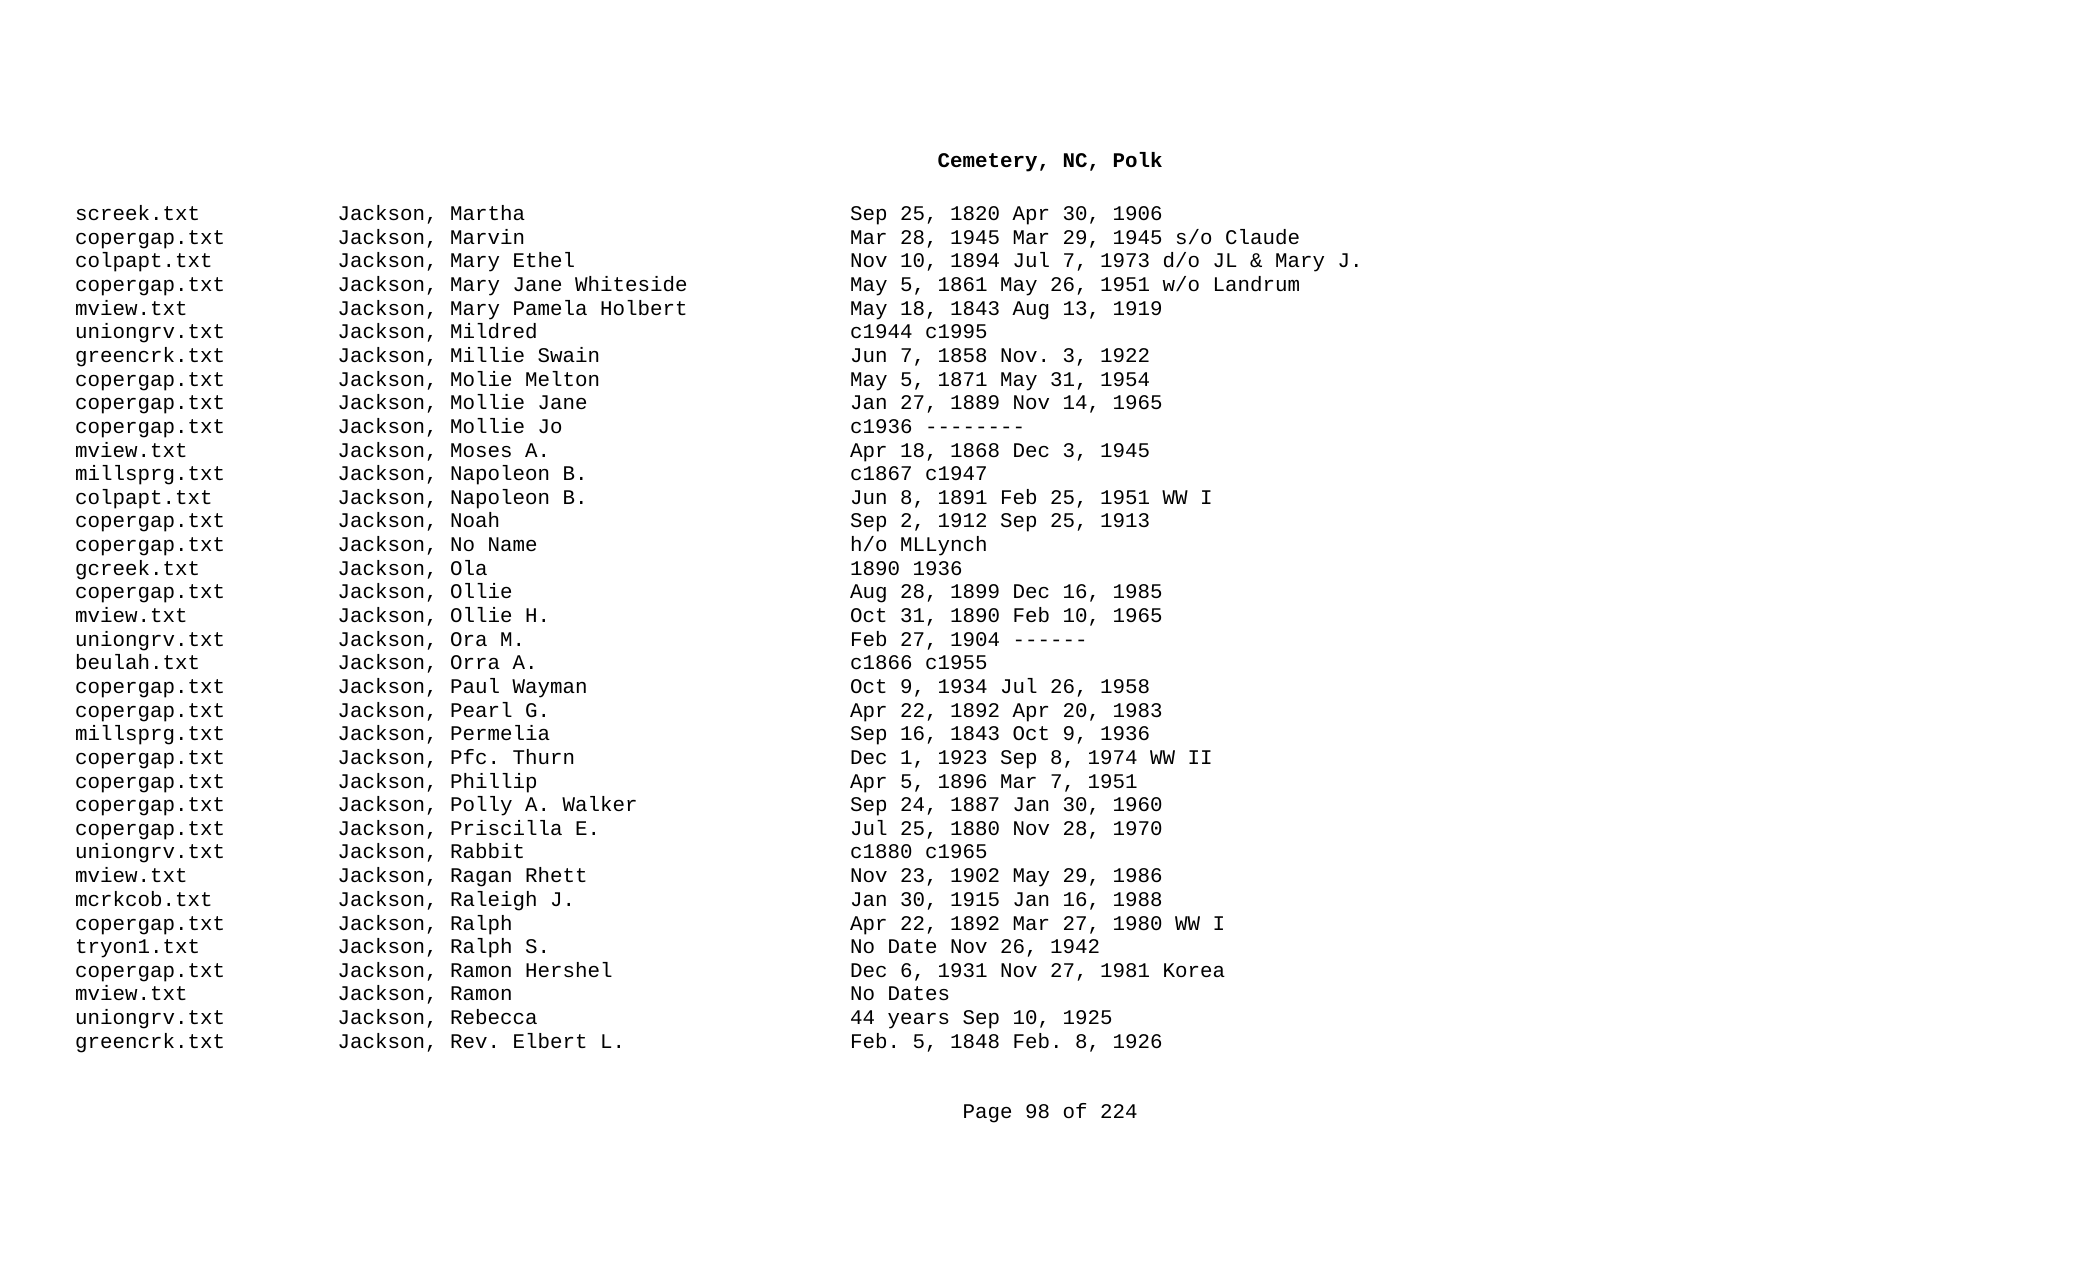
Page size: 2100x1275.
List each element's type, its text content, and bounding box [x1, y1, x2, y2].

text beulah.txt Jackson, Orra A. c1866 c1955 [75, 652, 2025, 676]
text mview.txt Jackson, Ollie H. Oct 31, 1890 Feb 10, 1965 [75, 605, 2025, 629]
text copergap.txt Jackson, Priscilla E. Jul 25, 1880 Nov 28, 1970 [75, 818, 2025, 842]
text uniongrv.txt Jackson, Ora M. Feb 27, 1904 ------ [75, 629, 2025, 652]
text uniongrv.txt Jackson, Rabbit c1880 c1965 [75, 842, 2025, 865]
text copergap.txt Jackson, Noah Sep 2, 1912 Sep 25, 1913 [75, 511, 2025, 534]
text mview.txt Jackson, Mary Pamela Holbert May 18, 1843 Aug 13, 1919 [75, 298, 2025, 321]
text uniongrv.txt Jackson, Mildred c1944 c1995 [75, 321, 2025, 345]
text copergap.txt Jackson, Mollie Jane Jan 27, 1889 Nov 14, 1965 [75, 392, 2025, 416]
text copergap.txt Jackson, Pearl G. Apr 22, 1892 Apr 20, 1983 [75, 700, 2025, 723]
text colpapt.txt Jackson, Mary Ethel Nov 10, 1894 Jul 7, 1973 d/o JL & Mary J. [75, 250, 2025, 274]
text tryon1.txt Jackson, Ralph S. No Date Nov 26, 1942 [75, 936, 2025, 960]
text millsprg.txt Jackson, Napoleon B. c1867 c1947 [75, 463, 2025, 487]
text copergap.txt Jackson, Marvin Mar 28, 1945 Mar 29, 1945 s/o Claude [75, 227, 2025, 250]
text copergap.txt Jackson, Phillip Apr 5, 1896 Mar 7, 1951 [75, 771, 2025, 794]
text copergap.txt Jackson, Pfc. Thurn Dec 1, 1923 Sep 8, 1974 WW II [75, 747, 2025, 771]
text mview.txt Jackson, Ragan Rhett Nov 23, 1902 May 29, 1986 [75, 865, 2025, 889]
text copergap.txt Jackson, Mary Jane Whiteside May 5, 1861 May 26, 1951 w/o Landrum [75, 274, 2025, 298]
text copergap.txt Jackson, Ralph Apr 22, 1892 Mar 27, 1980 WW I [75, 912, 2025, 936]
text uniongrv.txt Jackson, Rebecca 44 years Sep 10, 1925 [75, 1007, 2025, 1031]
text greencrk.txt Jackson, Rev. Elbert L. Feb. 5, 1848 Feb. 8, 1926 [75, 1031, 2025, 1054]
text copergap.txt Jackson, Polly A. Walker Sep 24, 1887 Jan 30, 1960 [75, 794, 2025, 818]
text copergap.txt Jackson, No Name h/o MLLynch [75, 534, 2025, 558]
text greencrk.txt Jackson, Millie Swain Jun 7, 1858 Nov. 3, 1922 [75, 345, 2025, 369]
text millsprg.txt Jackson, Permelia Sep 16, 1843 Oct 9, 1936 [75, 723, 2025, 747]
text copergap.txt Jackson, Ollie Aug 28, 1899 Dec 16, 1985 [75, 581, 2025, 605]
text copergap.txt Jackson, Molie Melton May 5, 1871 May 31, 1954 [75, 369, 2025, 392]
text copergap.txt Jackson, Paul Wayman Oct 9, 1934 Jul 26, 1958 [75, 676, 2025, 700]
text copergap.txt Jackson, Ramon Hershel Dec 6, 1931 Nov 27, 1981 Korea [75, 960, 2025, 983]
text gcreek.txt Jackson, Ola 1890 1936 [75, 558, 2025, 581]
text mview.txt Jackson, Ramon No Dates [75, 983, 2025, 1007]
text mview.txt Jackson, Moses A. Apr 18, 1868 Dec 3, 1945 [75, 439, 2025, 463]
text screek.txt Jackson, Martha Sep 25, 1820 Apr 30, 1906 [75, 203, 2025, 227]
text colpapt.txt Jackson, Napoleon B. Jun 8, 1891 Feb 25, 1951 WW I [75, 487, 2025, 511]
text mcrkcob.txt Jackson, Raleigh J. Jan 30, 1915 Jan 16, 1988 [75, 889, 2025, 912]
text copergap.txt Jackson, Mollie Jo c1936 -------- [75, 416, 2025, 439]
